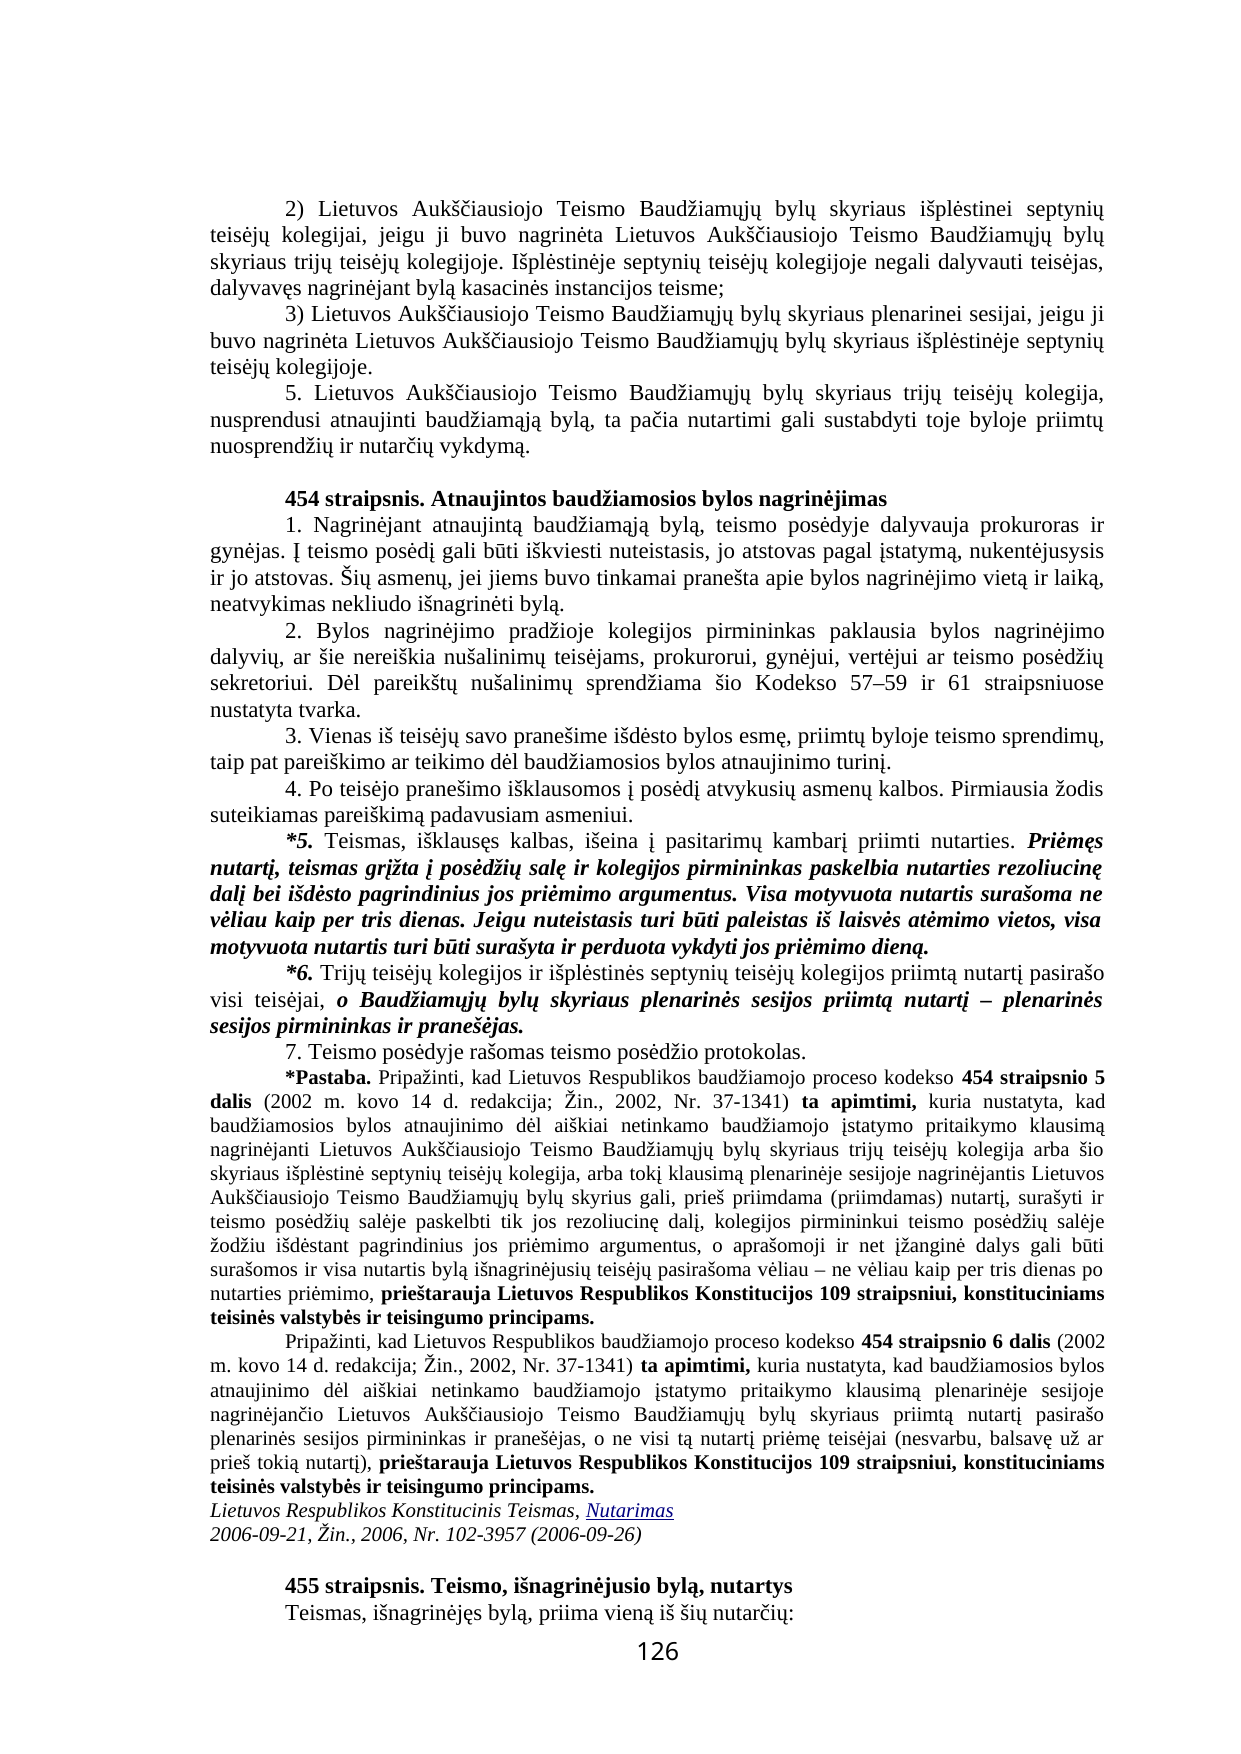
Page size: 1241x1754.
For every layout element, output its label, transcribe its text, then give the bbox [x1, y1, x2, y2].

text Pripažinti, kad Lietuvos Respublikos baudžiamojo proceso kodekso 454 straipsnio 6 dalis (2002 m. kovo 14 d. redakcija; Žin., 2002, Nr. 37-1341) ta apimtimi, kuria nustatyta, kad baudžiamosios bylos atnaujinimo dėl aiškiai netinkamo baudžiamojo įstatymo pritaikymo klausimą plenarinėje sesijoje nagrinėjančio Lietuvos Aukščiausiojo Teismo Baudžiamųjų bylų skyriaus priimtą nutartį pasirašo plenarinės sesijos pirmininkas ir pranešėjas, o ne visi tą nutartį priėmę teisėjai (nesvarbu, balsavę už ar prieš tokią nutartį), prieštarauja Lietuvos Respublikos Konstitucijos 109 straipsniui, konstituciniams teisinės valstybės ir teisingumo principams. [210, 1329, 1106, 1498]
text 455 straipsnis. Teismo, išnagrinėjusio bylą, nutartys [210, 1572, 1106, 1599]
text 2006-09-21, Žin., 2006, Nr. 102-3957 (2006-09-26) [210, 1522, 1106, 1546]
text 2) Lietuvos Aukščiausiojo Teismo Baudžiamųjų bylų skyriaus išplėstinei septynių teisėjų kolegijai, jeigu ji buvo nagrinėta Lietuvos Aukščiausiojo Teismo Baudžiamųjų bylų skyriaus trijų teisėjų kolegijoje. Išplėstinėje septynių teisėjų kolegijoje negali dalyvauti teisėjas, dalyvavęs nagrinėjant bylą kasacinės instancijos teisme; [210, 195, 1106, 300]
text 3) Lietuvos Aukščiausiojo Teismo Baudžiamųjų bylų skyriaus plenarinei sesijai, jeigu ji buvo nagrinėta Lietuvos Aukščiausiojo Teismo Baudžiamųjų bylų skyriaus išplėstinėje septynių teisėjų kolegijoje. [210, 300, 1106, 379]
text Lietuvos Respublikos Konstitucinis Teismas, Nutarimas [210, 1498, 1106, 1522]
text 3. Vienas iš teisėjų savo pranešime išdėsto bylos esmę, priimtų byloje teismo sprendimų, taip pat pareiškimo ar teikimo dėl baudžiamosios bylos atnaujinimo turinį. [210, 722, 1106, 775]
text 4. Po teisėjo pranešimo išklausomos į posėdį atvykusių asmenų kalbos. Pirmiausia žodis suteikiamas pareiškimą padavusiam asmeniui. [210, 775, 1106, 827]
text *Pastaba. Pripažinti, kad Lietuvos Respublikos baudžiamojo proceso kodekso 454 straipsnio 5 dalis (2002 m. kovo 14 d. redakcija; Žin., 2002, Nr. 37-1341) ta apimtimi, kuria nustatyta, kad baudžiamosios bylos atnaujinimo dėl aiškiai netinkamo baudžiamojo įstatymo pritaikymo klausimą nagrinėjanti Lietuvos Aukščiausiojo Teismo Baudžiamųjų bylų skyriaus trijų teisėjų kolegija arba šio skyriaus išplėstinė septynių teisėjų kolegija, arba tokį klausimą plenarinėje sesijoje nagrinėjantis Lietuvos Aukščiausiojo Teismo Baudžiamųjų bylų skyrius gali, prieš priimdama (priimdamas) nutartį, surašyti ir teismo posėdžių salėje paskelbti tik jos rezoliucinę dalį, kolegijos pirmininkui teismo posėdžių salėje žodžiu išdėstant pagrindinius jos priėmimo argumentus, o aprašomoji ir net įžanginė dalys gali būti surašomos ir visa nutartis bylą išnagrinėjusių teisėjų pasirašoma vėliau – ne vėliau kaip per tris dienas po nutarties priėmimo, prieštarauja Lietuvos Respublikos Konstitucijos 109 straipsniui, konstituciniams teisinės valstybės ir teisingumo principams. [210, 1065, 1106, 1329]
text 1. Nagrinėjant atnaujintą baudžiamąją bylą, teismo posėdyje dalyvauja prokuroras ir gynėjas. Į teismo posėdį gali būti iškviesti nuteistasis, jo atstovas pagal įstatymą, nukentėjusysis ir jo atstovas. Šių asmenų, jei jiems buvo tinkamai pranešta apie bylos nagrinėjimo vietą ir laiką, neatvykimas nekliudo išnagrinėti bylą. [210, 511, 1106, 617]
text 5. Lietuvos Aukščiausiojo Teismo Baudžiamųjų bylų skyriaus trijų teisėjų kolegija, nusprendusi atnaujinti baudžiamąją bylą, ta pačia nutartimi gali sustabdyti toje byloje priimtų nuosprendžių ir nutarčių vykdymą. [210, 379, 1106, 458]
text Teismas, išnagrinėjęs bylą, priima vieną iš šių nutarčių: [210, 1599, 1106, 1625]
text *5. Teismas, išklausęs kalbas, išeina į pasitarimų kambarį priimti nutarties. Priėmęs nutartį, teismas grįžta į posėdžių salę ir kolegijos pirmininkas paskelbia nutarties rezoliucinę dalį bei išdėsto pagrindinius jos priėmimo argumentus. Visa motyvuota nutartis surašoma ne vėliau kaip per tris dienas. Jeigu nuteistasis turi būti paleistas iš laisvės atėmimo vietos, visa motyvuota nutartis turi būti surašyta ir perduota vykdyti jos priėmimo dieną. [210, 827, 1106, 959]
text 2. Bylos nagrinėjimo pradžioje kolegijos pirmininkas paklausia bylos nagrinėjimo dalyvių, ar šie nereiškia nušalinimų teisėjams, prokurorui, gynėjui, vertėjui ar teismo posėdžių sekretoriui. Dėl pareikštų nušalinimų sprendžiama šio Kodekso 57–59 ir 61 straipsniuose nustatyta tvarka. [210, 617, 1106, 722]
text 7. Teismo posėdyje rašomas teismo posėdžio protokolas. [210, 1038, 1106, 1065]
text *6. Trijų teisėjų kolegijos ir išplėstinės septynių teisėjų kolegijos priimtą nutartį pasirašo visi teisėjai, o Baudžiamųjų bylų skyriaus plenarinės sesijos priimtą nutartį – plenarinės sesijos pirmininkas ir pranešėjas. [210, 959, 1106, 1038]
text 454 straipsnis. Atnaujintos baudžiamosios bylos nagrinėjimas [210, 485, 1106, 511]
